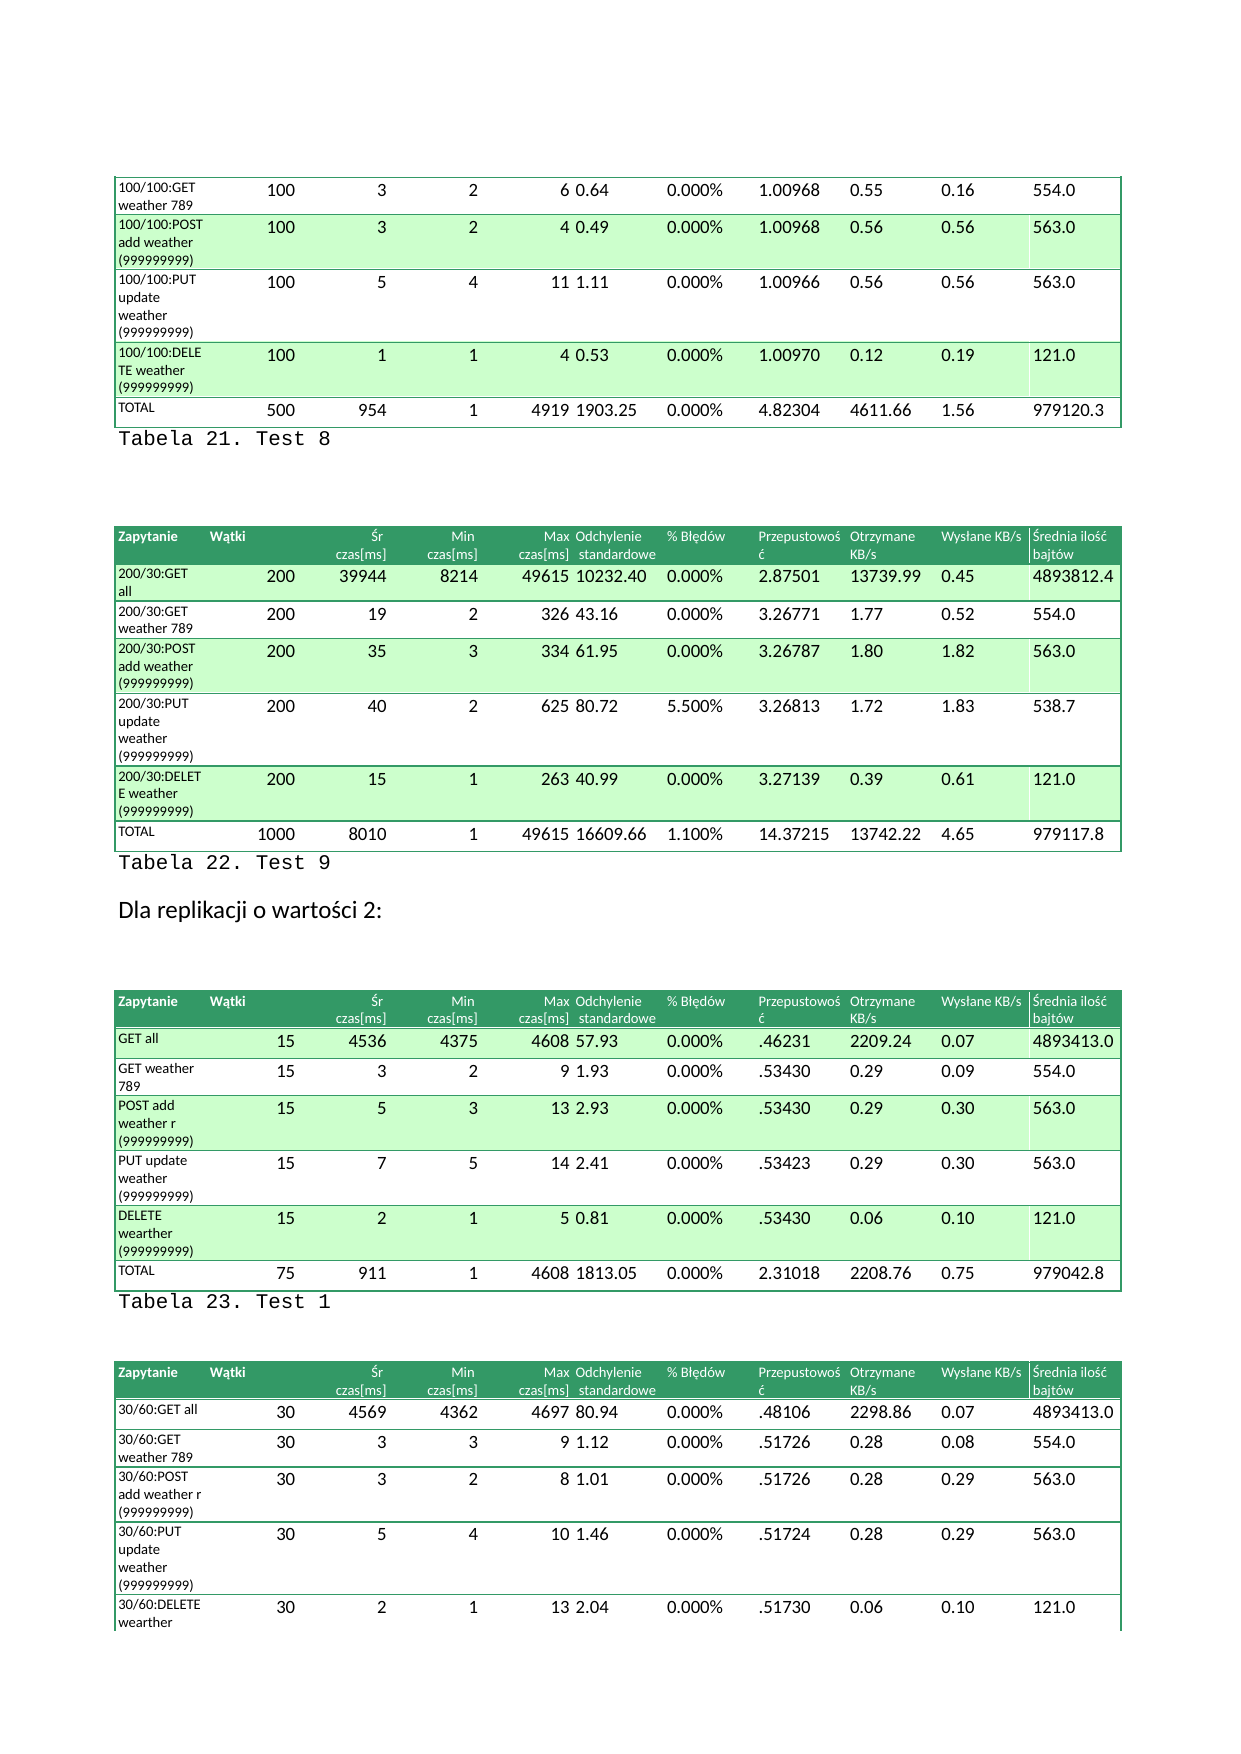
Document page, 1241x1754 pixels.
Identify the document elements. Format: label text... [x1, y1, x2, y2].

table_cell 100 [206, 343, 298, 396]
table_cell 0.000% [664, 178, 755, 213]
table_cell 19 [298, 602, 389, 637]
table_cell 4.82304 [755, 398, 847, 427]
table_cell 5 [298, 1523, 389, 1594]
table_cell 563.0 [1030, 1523, 1120, 1594]
table_cell 4697 [481, 1400, 572, 1429]
table_cell 200 [206, 694, 298, 765]
table_header Zapytanie [116, 528, 206, 563]
table_cell GET all [116, 1029, 206, 1058]
table_cell 0.49 [572, 215, 664, 268]
table_cell 200 [206, 767, 298, 820]
table_header Przepustowość [755, 528, 847, 563]
table_cell TOTAL [116, 1261, 206, 1290]
table_cell .51724 [755, 1523, 847, 1594]
table_cell DELETE wearther (999999999) [116, 1206, 206, 1260]
table_header Wysłane KB/s [938, 992, 1029, 1027]
table_cell 0.53 [572, 343, 664, 396]
table_cell 500 [206, 398, 298, 427]
table_cell 100 [206, 270, 298, 341]
table_cell 40.99 [572, 767, 664, 820]
table_header Przepustowość [755, 1363, 847, 1398]
table_cell 1.01 [572, 1468, 664, 1521]
table_header Wątki [206, 992, 298, 1027]
table_cell 121.0 [1030, 767, 1120, 820]
table_cell 0.000% [664, 1430, 755, 1466]
table_cell 100/100:GET weather 789 [116, 178, 206, 213]
table_cell 0.29 [938, 1523, 1029, 1594]
table_cell 0.29 [847, 1096, 938, 1150]
table_cell 1813.05 [572, 1261, 664, 1290]
table_cell 8010 [298, 822, 389, 851]
table_cell 625 [481, 694, 572, 765]
table_cell 1.100% [664, 822, 755, 851]
table_cell 0.52 [938, 602, 1029, 637]
table_cell 10232.40 [572, 565, 664, 600]
table_cell 1903.25 [572, 398, 664, 427]
table_cell 200/30:DELETE weather (999999999) [116, 767, 206, 820]
table_cell 326 [481, 602, 572, 637]
table_cell 200 [206, 602, 298, 637]
table_header Otrzymane KB/s [847, 528, 938, 563]
table_cell 1.00968 [755, 215, 847, 268]
table_cell 121.0 [1030, 343, 1120, 396]
table_cell 10 [481, 1523, 572, 1594]
table_cell 0.000% [664, 398, 755, 427]
table_cell 563.0 [1030, 639, 1120, 692]
table_cell 4 [481, 343, 572, 396]
table_cell 1.72 [847, 694, 938, 765]
table_cell .46231 [755, 1029, 847, 1058]
table_cell 0.28 [847, 1430, 938, 1466]
table_cell GET weather 789 [116, 1059, 206, 1095]
table_cell 0.000% [664, 1029, 755, 1058]
table_cell 0.29 [938, 1468, 1029, 1521]
table_cell 0.000% [664, 1523, 755, 1594]
table_cell 0.61 [938, 767, 1029, 820]
table_cell .51730 [755, 1595, 847, 1631]
table_cell 2.41 [572, 1151, 664, 1205]
table_cell 2.93 [572, 1096, 664, 1150]
table_cell 15 [206, 1096, 298, 1150]
table_cell 1.00970 [755, 343, 847, 396]
table_cell 1.80 [847, 639, 938, 692]
table_cell 3.27139 [755, 767, 847, 820]
table_header Odchylenie standardowe [572, 992, 664, 1027]
table_cell 0.000% [664, 215, 755, 268]
table_header % Błędów [664, 1363, 755, 1398]
table_cell 200/30:GET weather 789 [116, 602, 206, 637]
table_cell 563.0 [1030, 270, 1120, 341]
table_cell 121.0 [1030, 1206, 1120, 1260]
table_cell 1 [389, 1206, 481, 1260]
table_cell 11 [481, 270, 572, 341]
table_cell 16609.66 [572, 822, 664, 851]
table_cell 2 [389, 602, 481, 637]
table_header Max czas[ms] [481, 528, 572, 563]
table_cell 1.93 [572, 1059, 664, 1095]
table_cell 4.65 [938, 822, 1029, 851]
table_cell 2.87501 [755, 565, 847, 600]
table_cell 80.94 [572, 1400, 664, 1429]
table_cell 14.37215 [755, 822, 847, 851]
table_cell 200/30:PUT update weather (999999999) [116, 694, 206, 765]
table_cell 1.11 [572, 270, 664, 341]
table_cell 0.10 [938, 1595, 1029, 1631]
table_cell 100 [206, 215, 298, 268]
table_cell 39944 [298, 565, 389, 600]
table_cell 563.0 [1030, 1151, 1120, 1205]
table_cell 563.0 [1030, 1096, 1120, 1150]
table_header Średnia ilość bajtów [1030, 1363, 1120, 1398]
table_cell 2 [389, 694, 481, 765]
table_cell 0.45 [938, 565, 1029, 600]
table_cell 200/30:GET all [116, 565, 206, 600]
table_cell 4569 [298, 1400, 389, 1429]
table_cell 0.000% [664, 1206, 755, 1260]
table_header Min czas[ms] [389, 1363, 481, 1398]
table_cell 954 [298, 398, 389, 427]
table_header Wysłane KB/s [938, 1363, 1029, 1398]
table_header Max czas[ms] [481, 1363, 572, 1398]
table_header % Błędów [664, 528, 755, 563]
table_cell 6 [481, 178, 572, 213]
table_cell 0.12 [847, 343, 938, 396]
table_cell 1 [389, 343, 481, 396]
table_cell 43.16 [572, 602, 664, 637]
table_cell 1 [298, 343, 389, 396]
text Dla replikacji o wartości 2: [118, 894, 1122, 924]
table_cell .48106 [755, 1400, 847, 1429]
table_cell 0.16 [938, 178, 1029, 213]
table_cell 1.46 [572, 1523, 664, 1594]
table_cell 2.31018 [755, 1261, 847, 1290]
table_cell 554.0 [1030, 178, 1120, 213]
table_cell 3 [389, 1096, 481, 1150]
text Tabela 22. Test 9 [118, 852, 1122, 876]
table_cell 1.00968 [755, 178, 847, 213]
table_cell 3 [298, 1468, 389, 1521]
table_cell 30/60:DELETE wearther [116, 1595, 206, 1631]
table_cell .51726 [755, 1430, 847, 1466]
table_cell 0.000% [664, 343, 755, 396]
table_cell 14 [481, 1151, 572, 1205]
table_cell 30 [206, 1430, 298, 1466]
table_cell 4375 [389, 1029, 481, 1058]
table_header Min czas[ms] [389, 992, 481, 1027]
table_cell 3 [389, 1430, 481, 1466]
table_header Średnia ilość bajtów [1030, 992, 1120, 1027]
table_cell 0.000% [664, 270, 755, 341]
table_header Średnia ilość bajtów [1030, 528, 1120, 563]
table_cell .51726 [755, 1468, 847, 1521]
table_cell 30 [206, 1595, 298, 1631]
table_cell 0.000% [664, 1400, 755, 1429]
table_cell 4608 [481, 1029, 572, 1058]
table_cell 0.30 [938, 1151, 1029, 1205]
table_header Wątki [206, 1363, 298, 1398]
table_cell 4 [389, 270, 481, 341]
table_cell 13739.99 [847, 565, 938, 600]
table_header Max czas[ms] [481, 992, 572, 1027]
table_cell 0.29 [847, 1151, 938, 1205]
table_cell 30/60:PUT update weather (999999999) [116, 1523, 206, 1594]
table_cell 8214 [389, 565, 481, 600]
table_cell 4 [389, 1523, 481, 1594]
table_cell 13742.22 [847, 822, 938, 851]
table_cell 4 [481, 215, 572, 268]
table_cell 1000 [206, 822, 298, 851]
table_cell 35 [298, 639, 389, 692]
table_header Odchylenie standardowe [572, 1363, 664, 1398]
table_header Śr czas[ms] [298, 1363, 389, 1398]
table_cell 0.56 [847, 270, 938, 341]
table_cell 0.39 [847, 767, 938, 820]
table_cell 1 [389, 398, 481, 427]
table_cell 2 [389, 1059, 481, 1095]
table_cell 200/30:POST add weather (999999999) [116, 639, 206, 692]
table_cell 80.72 [572, 694, 664, 765]
table_cell 3.26813 [755, 694, 847, 765]
table_cell 30 [206, 1468, 298, 1521]
table_cell 538.7 [1030, 694, 1120, 765]
table_cell 1.82 [938, 639, 1029, 692]
table_cell 2.04 [572, 1595, 664, 1631]
table_header Otrzymane KB/s [847, 992, 938, 1027]
table_cell 4919 [481, 398, 572, 427]
table_cell 0.000% [664, 1151, 755, 1205]
table_cell 0.81 [572, 1206, 664, 1260]
table_cell 200 [206, 639, 298, 692]
table_cell POST add weather r (999999999) [116, 1096, 206, 1150]
table_cell 0.000% [664, 1059, 755, 1095]
table_cell 1 [389, 1261, 481, 1290]
table_cell 15 [206, 1206, 298, 1260]
table_cell 1 [389, 767, 481, 820]
table_cell 5.500% [664, 694, 755, 765]
table_cell .53423 [755, 1151, 847, 1205]
table_cell 4893812.4 [1030, 565, 1120, 600]
table_cell 3 [298, 1059, 389, 1095]
table_cell 121.0 [1030, 1595, 1120, 1631]
table_cell 30 [206, 1400, 298, 1429]
table_cell 13 [481, 1096, 572, 1150]
table_cell 8 [481, 1468, 572, 1521]
table_cell 5 [298, 1096, 389, 1150]
table_cell 200 [206, 565, 298, 600]
table_cell 0.28 [847, 1523, 938, 1594]
table_header Otrzymane KB/s [847, 1363, 938, 1398]
table_header Wątki [206, 528, 298, 563]
table_cell 40 [298, 694, 389, 765]
table_cell 30/60:GET weather 789 [116, 1430, 206, 1466]
table_cell 263 [481, 767, 572, 820]
table_cell 1.83 [938, 694, 1029, 765]
table_cell 1 [389, 822, 481, 851]
table_cell 30/60:GET all [116, 1400, 206, 1429]
table_cell 0.000% [664, 1468, 755, 1521]
table_cell 0.29 [847, 1059, 938, 1095]
table_cell 100/100:PUT update weather (999999999) [116, 270, 206, 341]
table_cell 0.09 [938, 1059, 1029, 1095]
table_cell 57.93 [572, 1029, 664, 1058]
table_cell 0.30 [938, 1096, 1029, 1150]
table_cell 554.0 [1030, 602, 1120, 637]
table_cell 0.06 [847, 1206, 938, 1260]
table_cell 9 [481, 1430, 572, 1466]
table_cell 4893413.0 [1030, 1400, 1120, 1429]
table_cell 75 [206, 1261, 298, 1290]
table_cell 563.0 [1030, 215, 1120, 268]
table_cell 3 [298, 178, 389, 213]
table_cell 7 [298, 1151, 389, 1205]
table_cell 334 [481, 639, 572, 692]
table_cell 2209.24 [847, 1029, 938, 1058]
table_cell 3 [389, 639, 481, 692]
table_cell 0.06 [847, 1595, 938, 1631]
table_cell 0.08 [938, 1430, 1029, 1466]
table_cell 3.26787 [755, 639, 847, 692]
table_cell 15 [206, 1059, 298, 1095]
table_cell 13 [481, 1595, 572, 1631]
table_cell 0.10 [938, 1206, 1029, 1260]
table_cell 3 [298, 215, 389, 268]
table_cell 4536 [298, 1029, 389, 1058]
table_cell TOTAL [116, 398, 206, 427]
table_cell 5 [298, 270, 389, 341]
table_cell 1 [389, 1595, 481, 1631]
table_header Zapytanie [116, 992, 206, 1027]
table_cell 554.0 [1030, 1059, 1120, 1095]
table_cell 5 [389, 1151, 481, 1205]
table_cell 0.07 [938, 1400, 1029, 1429]
table_cell 100/100:POST add weather (999999999) [116, 215, 206, 268]
table_cell 30/60:POST add weather r (999999999) [116, 1468, 206, 1521]
table_cell 0.000% [664, 639, 755, 692]
table_cell 15 [206, 1151, 298, 1205]
table_cell 0.56 [938, 215, 1029, 268]
table_header Przepustowość [755, 992, 847, 1027]
table_cell 2 [298, 1206, 389, 1260]
table_cell 1.00966 [755, 270, 847, 341]
table_cell 0.000% [664, 565, 755, 600]
table_cell 3 [298, 1430, 389, 1466]
table_cell 61.95 [572, 639, 664, 692]
table_cell 100 [206, 178, 298, 213]
table_cell 0.07 [938, 1029, 1029, 1058]
text Tabela 21. Test 8 [118, 428, 1122, 452]
table_cell 49615 [481, 565, 572, 600]
table_cell .53430 [755, 1059, 847, 1095]
table_cell TOTAL [116, 822, 206, 851]
table_header Śr czas[ms] [298, 528, 389, 563]
table_cell 100/100:DELETE weather (999999999) [116, 343, 206, 396]
table_header Zapytanie [116, 1363, 206, 1398]
table_header % Błędów [664, 992, 755, 1027]
table_cell 1.56 [938, 398, 1029, 427]
table_cell 15 [206, 1029, 298, 1058]
table_cell 2 [389, 178, 481, 213]
table_cell 15 [298, 767, 389, 820]
table_cell 2 [389, 1468, 481, 1521]
table_cell 0.64 [572, 178, 664, 213]
table_cell 911 [298, 1261, 389, 1290]
table_cell 0.000% [664, 1096, 755, 1150]
table_cell 1.77 [847, 602, 938, 637]
table_cell 0.75 [938, 1261, 1029, 1290]
table_cell 49615 [481, 822, 572, 851]
table_cell PUT update weather (999999999) [116, 1151, 206, 1205]
table_cell 5 [481, 1206, 572, 1260]
table_cell 2298.86 [847, 1400, 938, 1429]
table_cell 563.0 [1030, 1468, 1120, 1521]
text Tabela 23. Test 1 [118, 1292, 1122, 1315]
table_cell 30 [206, 1523, 298, 1594]
table_header Odchylenie standardowe [572, 528, 664, 563]
table_cell 979042.8 [1030, 1261, 1120, 1290]
table_cell 4893413.0 [1030, 1029, 1120, 1058]
table_cell 2 [298, 1595, 389, 1631]
table_cell 0.000% [664, 767, 755, 820]
table_cell 0.56 [938, 270, 1029, 341]
table_cell 0.55 [847, 178, 938, 213]
table_header Śr czas[ms] [298, 992, 389, 1027]
table_cell 2 [389, 215, 481, 268]
table_cell 3.26771 [755, 602, 847, 637]
table_cell 979117.8 [1030, 822, 1120, 851]
table_cell 4611.66 [847, 398, 938, 427]
table_cell 9 [481, 1059, 572, 1095]
table_cell 554.0 [1030, 1430, 1120, 1466]
table_cell 2208.76 [847, 1261, 938, 1290]
table_cell .53430 [755, 1096, 847, 1150]
table_cell 4362 [389, 1400, 481, 1429]
table_cell 0.000% [664, 1595, 755, 1631]
table_cell 979120.3 [1030, 398, 1120, 427]
table_cell .53430 [755, 1206, 847, 1260]
table_cell 1.12 [572, 1430, 664, 1466]
table_cell 0.000% [664, 602, 755, 637]
table_cell 0.28 [847, 1468, 938, 1521]
table_header Wysłane KB/s [938, 528, 1029, 563]
table_cell 0.000% [664, 1261, 755, 1290]
table_cell 0.56 [847, 215, 938, 268]
table_cell 4608 [481, 1261, 572, 1290]
table_header Min czas[ms] [389, 528, 481, 563]
table_cell 0.19 [938, 343, 1029, 396]
